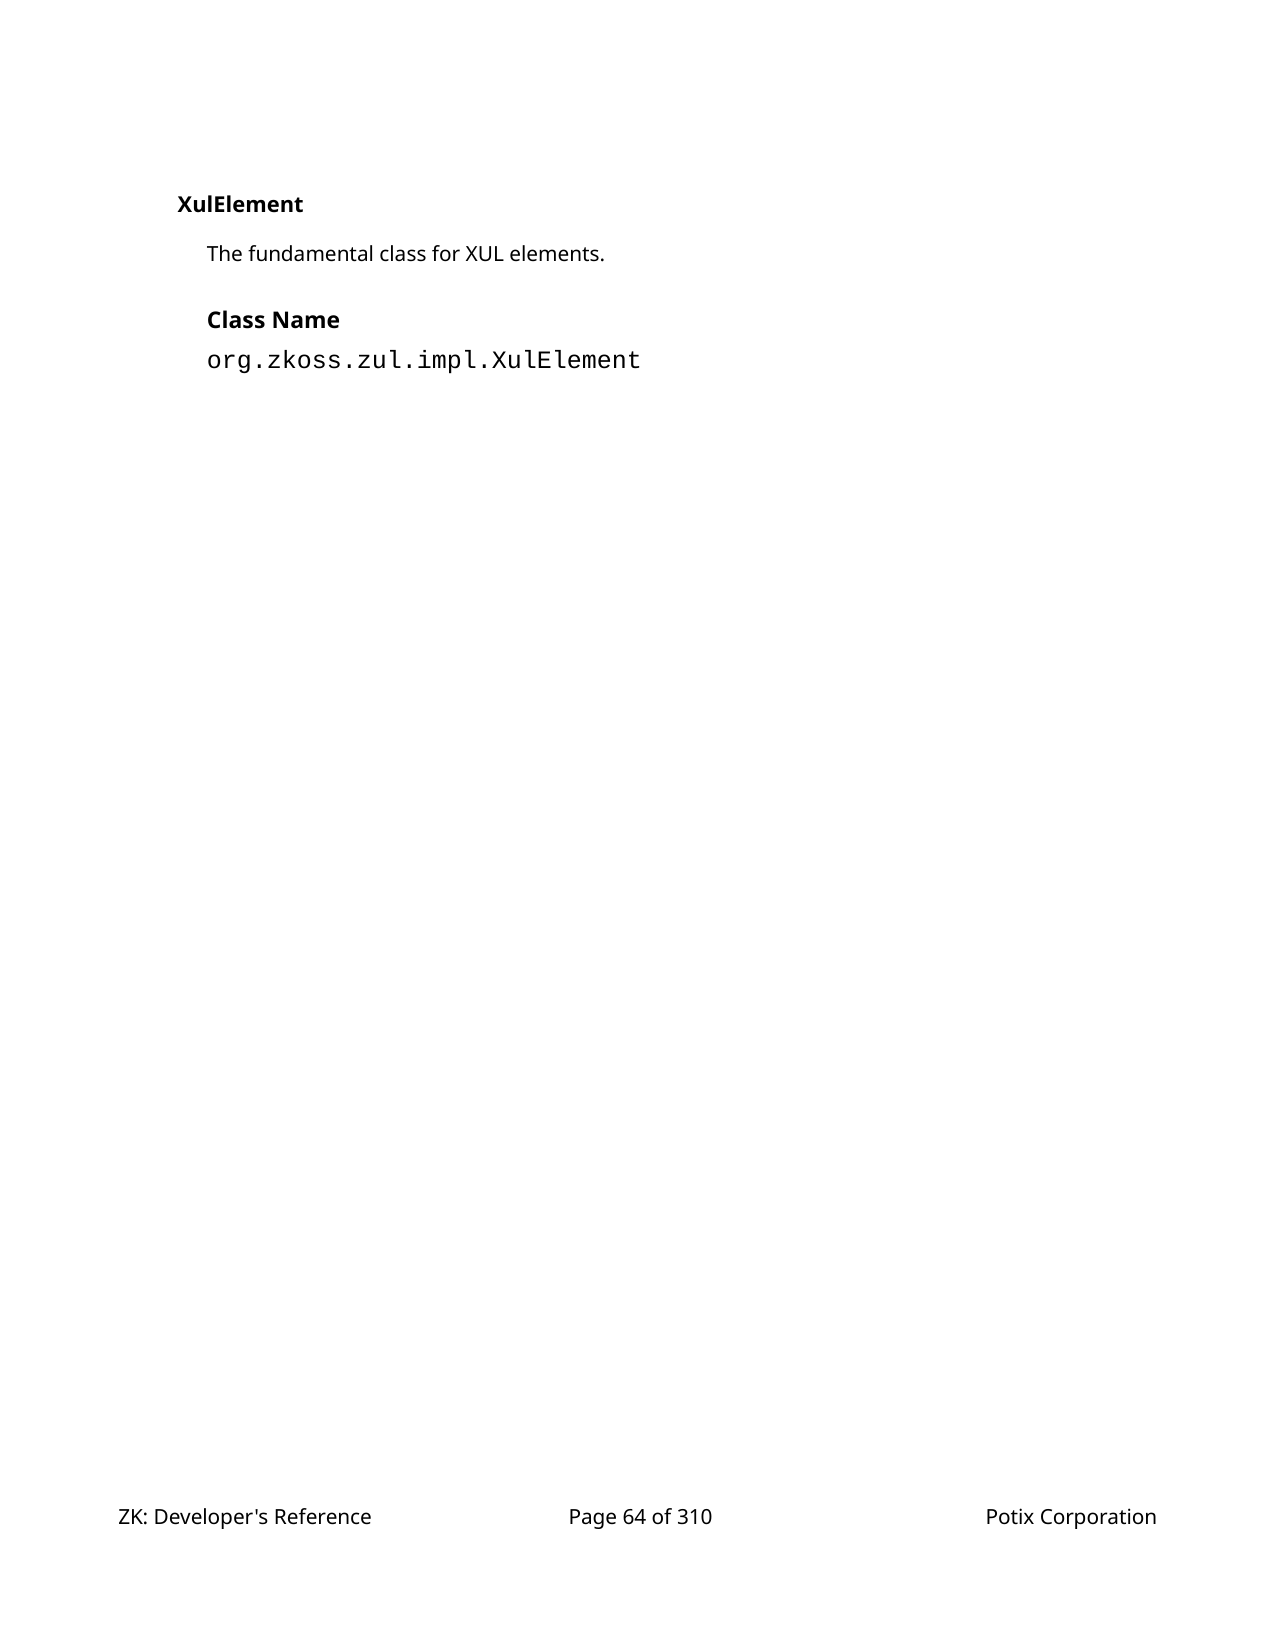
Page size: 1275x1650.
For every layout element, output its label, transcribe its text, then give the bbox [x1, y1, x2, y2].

subtitle XulElement [177, 189, 1157, 219]
text org.zkoss.zul.impl.XulElement [207, 348, 1157, 376]
text The fundamental class for XUL elements. [207, 239, 1157, 268]
subtitle Class Name [207, 304, 1157, 336]
